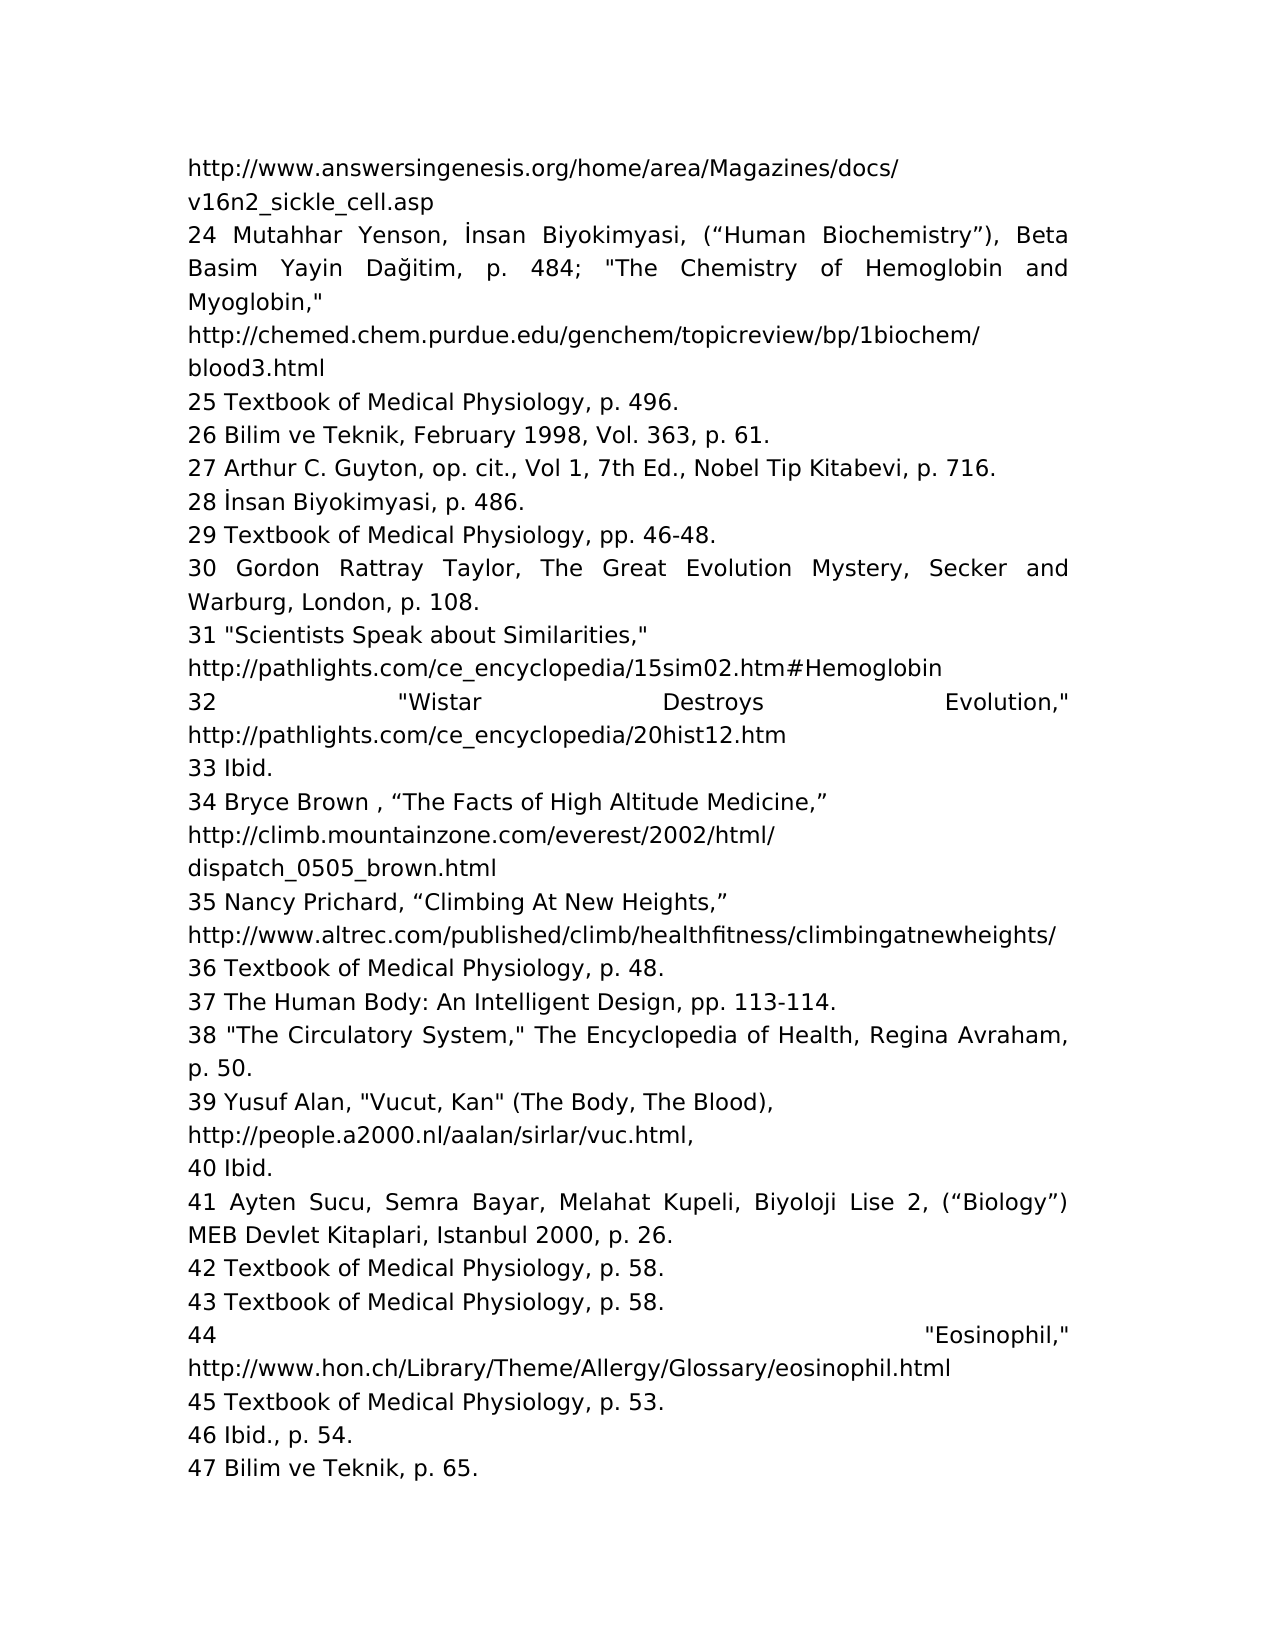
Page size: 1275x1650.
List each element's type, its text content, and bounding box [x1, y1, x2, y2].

text 31 "Scientists Speak about Similarities," [187, 617, 1070, 650]
text 27 Arthur C. Guyton, op. cit., Vol 1, 7th Ed., Nobel Tip Kitabevi, p. 716. [187, 450, 1070, 483]
text http://chemed.chem.purdue.edu/genchem/topicreview/bp/1biochem/ [187, 317, 1070, 350]
text http://www.answersingenesis.org/home/area/Magazines/docs/v16n2_sickle_cell.asp [187, 150, 1070, 217]
text 28 İnsan Biyokimyasi, p. 486. [187, 483, 1070, 517]
text 41 Ayten Sucu, Semra Bayar, Melahat Kupeli, Biyoloji Lise 2, (“Biology”) MEB Devlet Kitaplari, Istanbul 2000, p. 26. [187, 1183, 1070, 1250]
text http://people.a2000.nl/aalan/sirlar/vuc.html, [187, 1117, 1070, 1150]
text 44 "Eosinophil," http://www.hon.ch/Library/Theme/Allergy/Glossary/eosinophil.html [187, 1317, 1070, 1383]
text 46 Ibid., p. 54. [187, 1417, 1070, 1450]
text 42 Textbook of Medical Physiology, p. 58. [187, 1250, 1070, 1283]
text 45 Textbook of Medical Physiology, p. 53. [187, 1383, 1070, 1417]
text 43 Textbook of Medical Physiology, p. 58. [187, 1283, 1070, 1317]
text 35 Nancy Prichard, “Climbing At New Heights,” [187, 883, 1070, 917]
text 33 Ibid. [187, 750, 1070, 783]
text 47 Bilim ve Teknik, p. 65. [187, 1450, 1070, 1483]
text 32 "Wistar Destroys Evolution," http://pathlights.com/ce_encyclopedia/20hist12.htm [187, 683, 1070, 750]
text 36 Textbook of Medical Physiology, p. 48. [187, 950, 1070, 983]
text 34 Bryce Brown , “The Facts of High Altitude Medicine,” [187, 783, 1070, 817]
text http://climb.mountainzone.com/everest/2002/html/dispatch_0505_brown.html [187, 817, 1070, 883]
text 25 Textbook of Medical Physiology, p. 496. [187, 383, 1070, 417]
text 37 The Human Body: An Intelligent Design, pp. 113-114. [187, 983, 1070, 1017]
text http://pathlights.com/ce_encyclopedia/15sim02.htm#Hemoglobin [187, 650, 1070, 683]
text 26 Bilim ve Teknik, February 1998, Vol. 363, p. 61. [187, 417, 1070, 450]
text 38 "The Circulatory System," The Encyclopedia of Health, Regina Avraham, p. 50. [187, 1017, 1070, 1083]
text 40 Ibid. [187, 1150, 1070, 1183]
text http://www.altrec.com/published/climb/healthfitness/climbingatnewheights/ [187, 917, 1070, 950]
text 30 Gordon Rattray Taylor, The Great Evolution Mystery, Secker and Warburg, London, p. 108. [187, 550, 1070, 617]
text 39 Yusuf Alan, "Vucut, Kan" (The Body, The Blood), [187, 1083, 1070, 1117]
text 29 Textbook of Medical Physiology, pp. 46-48. [187, 517, 1070, 550]
text 24 Mutahhar Yenson, İnsan Biyokimyasi, (“Human Biochemistry”), Beta Basim Yayin Dağitim, p. 484; "The Chemistry of Hemoglobin and Myoglobin," [187, 217, 1070, 317]
text blood3.html [187, 350, 1070, 383]
